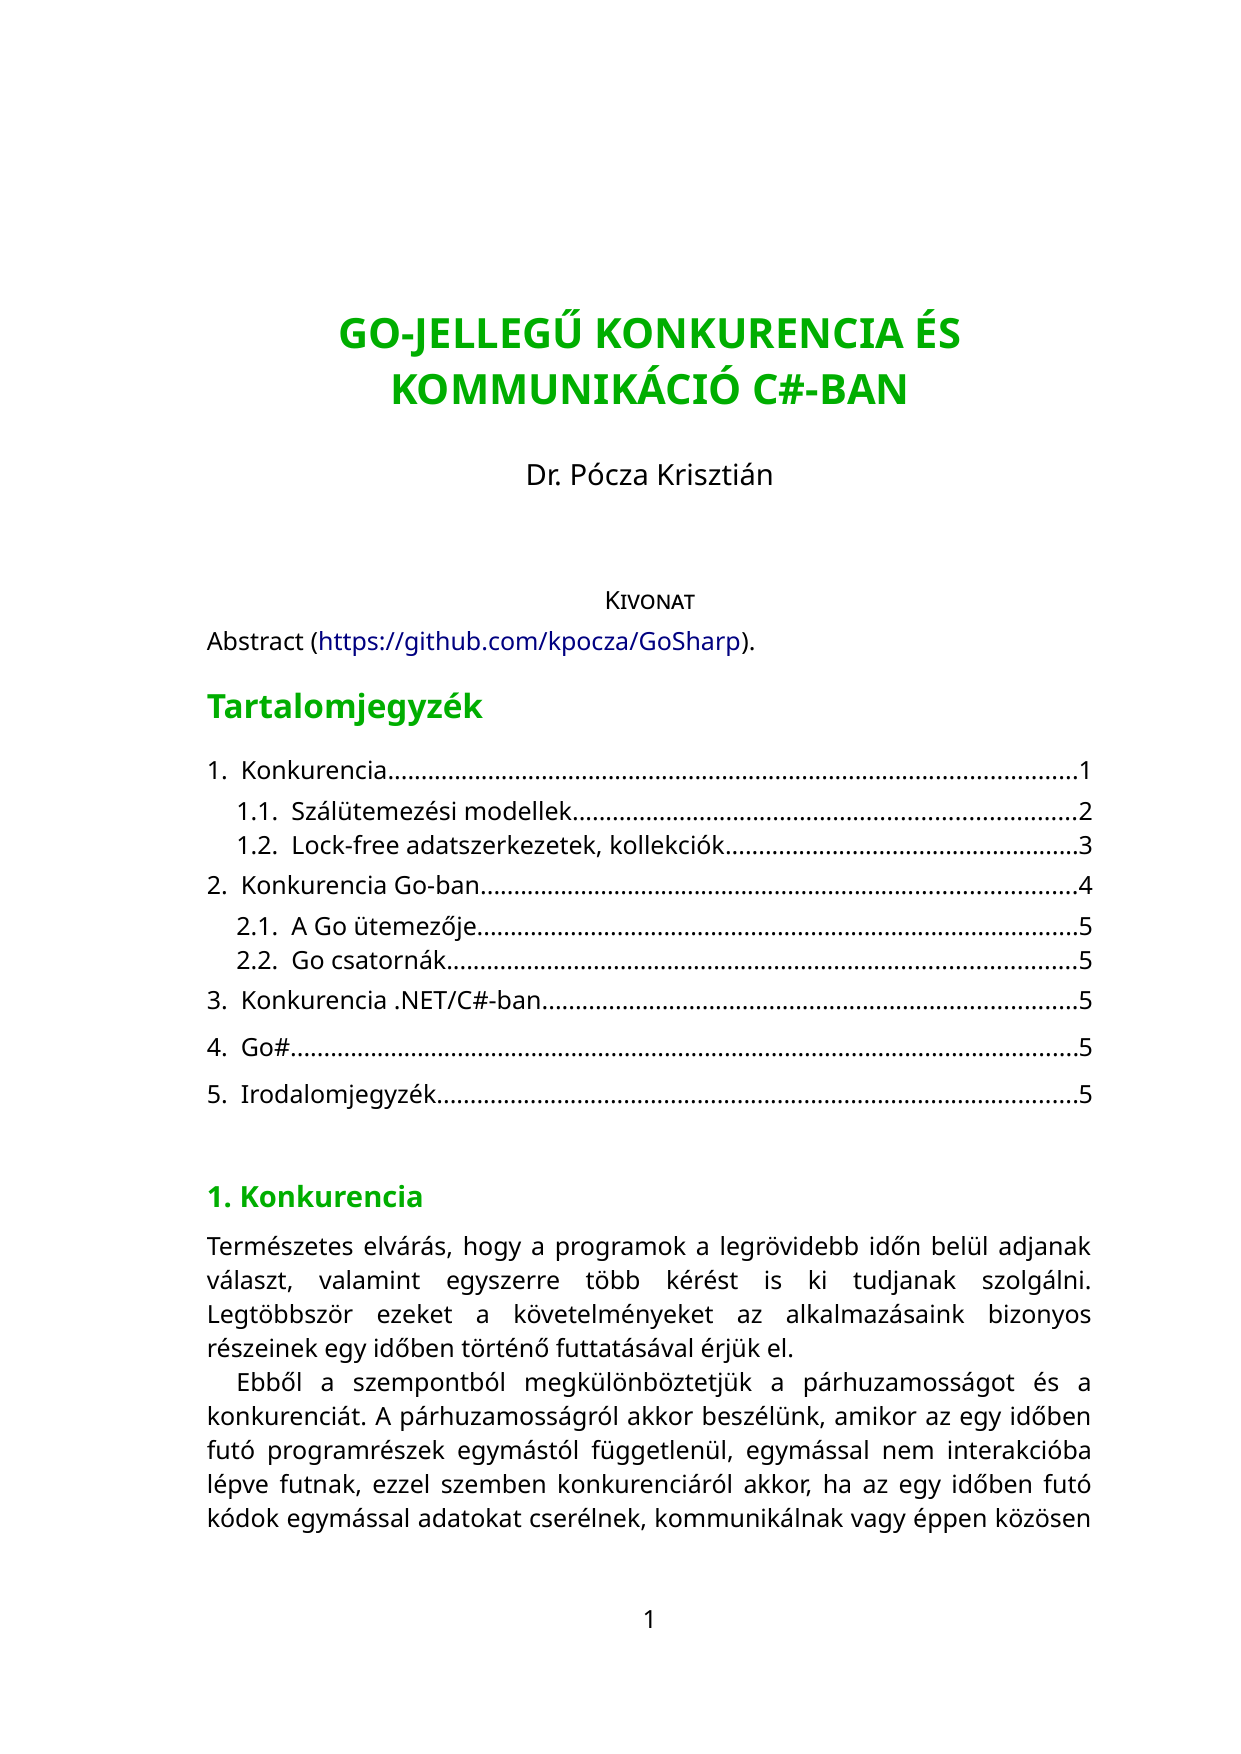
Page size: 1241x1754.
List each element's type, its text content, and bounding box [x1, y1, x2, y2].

text 3. ‍ Konkurencia .NET/C#-ban 5 [207, 983, 1093, 1017]
subtitle Tartalomjegyzék [207, 683, 1093, 728]
subtitle Dr. Pócza Krisztián: Go-jellegű konkurencia és kommunikáció C#-ban [207, 569, 1093, 583]
text 1.1. ‍ Szálütemezési modellek 2 [236, 793, 1093, 827]
subtitle Konkurencia [207, 1176, 1093, 1216]
subtitle Kivonat [207, 583, 1093, 617]
subtitle Dr. Pócza Krisztián [207, 454, 1093, 494]
text 2. ‍ Konkurencia Go-ban 4 [207, 868, 1093, 902]
title Go-jellegű konkurencia és kommunikáció C#-ban [207, 303, 1093, 417]
text 2.1. ‍ A Go ütemezője 5 [236, 908, 1093, 942]
text Ebből a szempontból megkülönböztetjük a párhuzamosságot és a konkurenciát. A párhuzamosságról akkor beszélünk, amikor az egy időben futó programrészek egymástól függetlenül, egymással nem interakcióba lépve futnak, ezzel szemben konkurenciáról akkor, ha az egy időben futó kódok egymással adatokat cserélnek, kommunikálnak vagy éppen közösen [207, 1365, 1093, 1535]
text Természetes elvárás, hogy a programok a legrövidebb időn belül adjanak választ, valamint egyszerre több kérést is ki tudjanak szolgálni. Legtöbbször ezeket a követelményeket az alkalmazásaink bizonyos részeinek egy időben történő futtatásával érjük el. [207, 1229, 1093, 1365]
text 4. ‍ Go# 5 [207, 1030, 1093, 1064]
text Abstract (https://github.com/kpocza/GoSharp). [207, 623, 1093, 658]
text 1.2. ‍ Lock-free adatszerkezetek, kollekciók 3 [236, 827, 1093, 861]
text 1. ‍ Konkurencia 1 [207, 753, 1093, 787]
text 2.2. ‍ Go csatornák 5 [236, 942, 1093, 976]
text 5. ‍ Irodalomjegyzék 5 [207, 1077, 1093, 1111]
